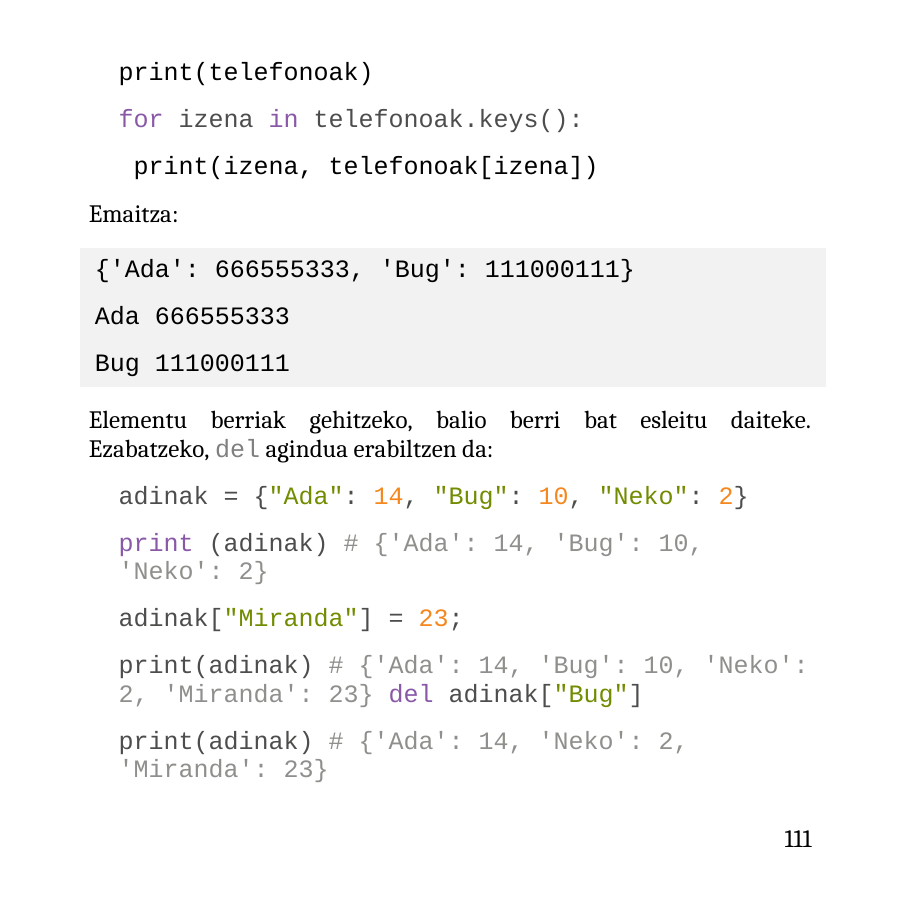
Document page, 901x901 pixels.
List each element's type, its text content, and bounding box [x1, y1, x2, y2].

text Bug 111000111 [86, 342, 820, 381]
text Emaitza: [89, 200, 811, 229]
text {'Ada': 666555333, 'Bug': 111000111} [86, 254, 820, 284]
text for izena in telefonoak.keys(): [118, 106, 811, 134]
text print(adinak) # {'Ada': 14, 'Neko': 2, 'Miranda': 23} [118, 728, 811, 785]
text print(telefonoak) [118, 59, 811, 87]
text print(izena, telefonoak[izena]) [118, 153, 811, 182]
text adinak["Miranda"] = 23; [118, 606, 811, 634]
text Ada 666555333 [86, 295, 820, 332]
text print(adinak) # {'Ada': 14, 'Bug': 10, 'Neko': 2, 'Miranda': 23} del adinak["Bug"] [118, 653, 811, 709]
text adinak = {"Ada": 14, "Bug": 10, "Neko": 2} [118, 483, 811, 512]
text Elementu berriak gehitzeko, balio berri bat esleitu daiteke. Ezabatzeko, del agindua erabiltzen da: [89, 406, 811, 464]
text print (adinak) # {'Ada': 14, 'Bug': 10, 'Neko': 2} [118, 530, 811, 587]
